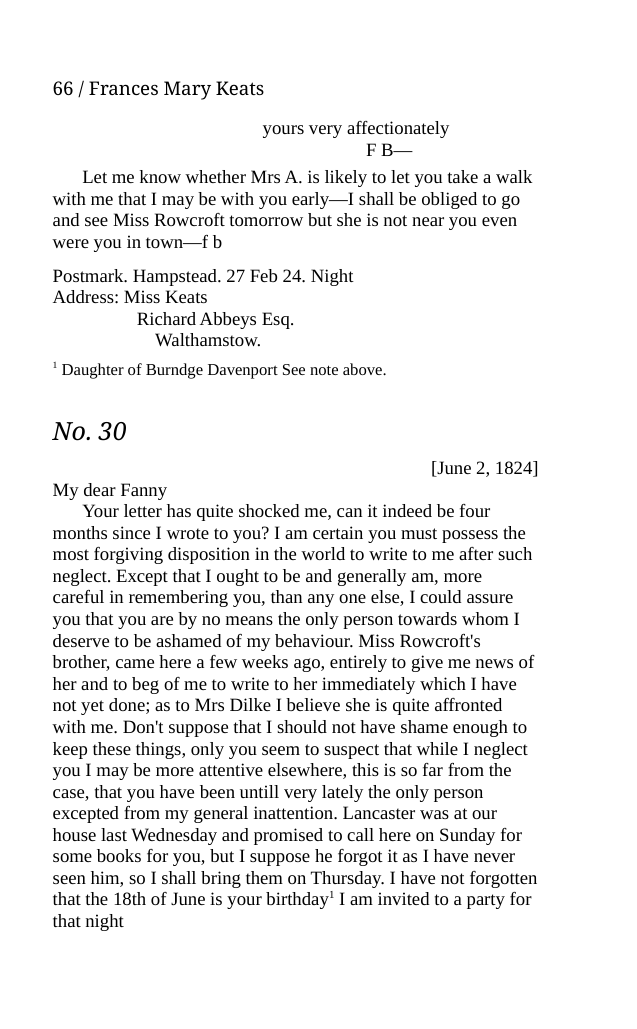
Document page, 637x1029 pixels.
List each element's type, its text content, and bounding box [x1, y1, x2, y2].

text My dear Fanny [52, 479, 538, 500]
subtitle No. 30 [52, 414, 538, 448]
text yours very affectionately [52, 117, 538, 139]
text Let me know whether Mrs A. is likely to let you take a walk with me that I may be with you early—I shall be obliged to go and see Miss Rowcroft tomorrow but she is not near you even were you in town—f b [52, 166, 538, 252]
text Your letter has quite shocked me, can it indeed be four months since I wrote to you? I am certain you must possess the most forgiving disposition in the world to write to me after such neglect. Except that I ought to be and generally am, more careful in remembering you, than any one else, I could assure you that you are by no means the only person towards whom I deserve to be ashamed of my behaviour. Miss Rowcroft's brother, came here a few weeks ago, entirely to give me news of her and to beg of me to write to her immediately which I have not yet done; as to Mrs Dilke I believe she is quite affronted with me. Don't suppose that I should not have shame enough to keep these things, only you seem to suspect that while I neglect you I may be more attentive elsewhere, this is so far from the case, that you have been untill very lately the only person excepted from my general inattention. Lancaster was at our house last Wednesday and promised to call here on Sunday for some books for you, but I suppose he forgot it as I have never seen him, so I shall bring them on Thursday. I have not forgotten that the 18th of June is your birthday1 I am invited to a party for that night [52, 500, 538, 931]
text Richard Abbeys Esq. [52, 308, 538, 329]
text Address: Miss Keats [52, 286, 538, 308]
text Walthamstow. [52, 329, 538, 351]
text Postmark. Hampstead. 27 Feb 24. Night [52, 264, 538, 286]
text F B— [52, 139, 538, 160]
text [June 2, 1824] [52, 457, 538, 479]
text 1 Daughter of Burndge Davenport See note above. [52, 360, 538, 379]
